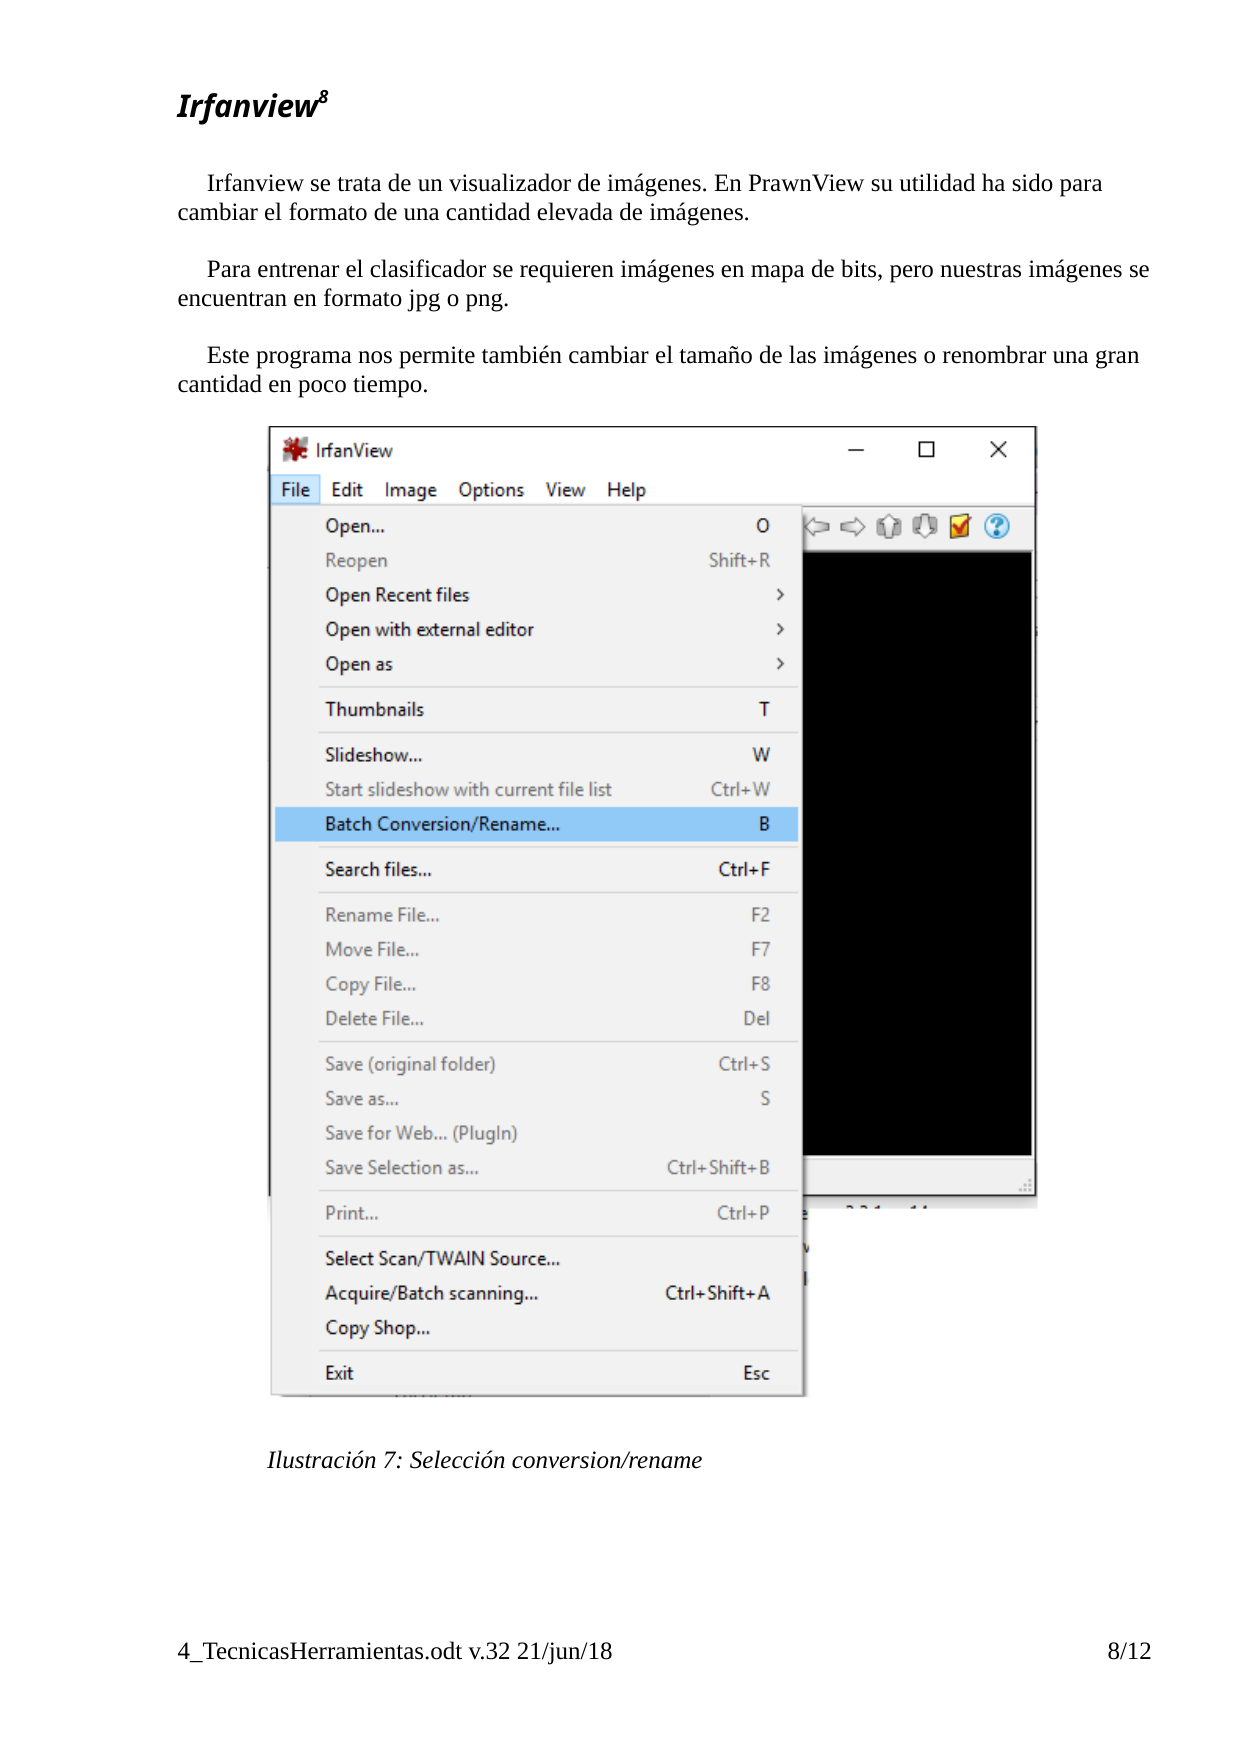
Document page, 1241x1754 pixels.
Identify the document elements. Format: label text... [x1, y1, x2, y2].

text Ilustración 7: Selección conversion/rename [267, 1446, 1062, 1474]
text Irfanview se trata de un visualizador de imágenes. En PrawnView su utilidad ha sido para cambiar el formato de una cantidad elevada de imágenes. [177, 168, 1152, 225]
subtitle Irfanview [177, 84, 1152, 127]
text Para entrenar el clasificador se requieren imágenes en mapa de bits, pero nuestras imágenes se encuentran en formato jpg o png. [177, 254, 1152, 312]
text Este programa nos permite también cambiar el tamaño de las imágenes o renombrar una gran cantidad en poco tiempo. [177, 340, 1152, 398]
